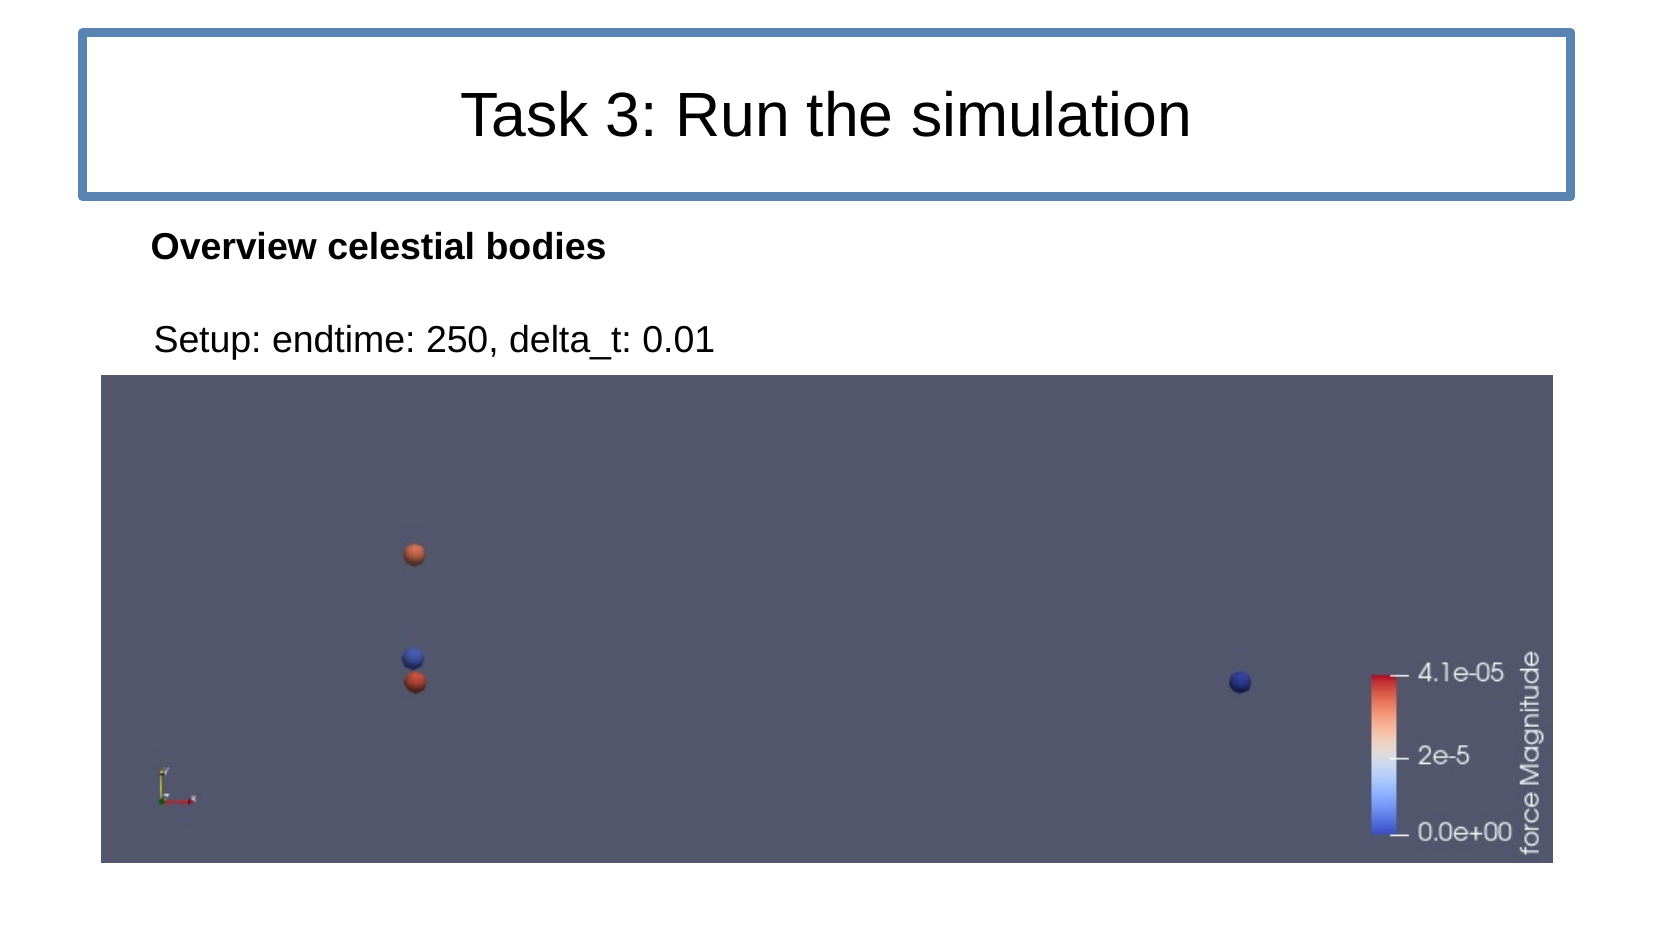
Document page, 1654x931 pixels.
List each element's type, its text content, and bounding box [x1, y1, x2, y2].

text_box Overview celestial bodies [135, 217, 1051, 317]
picture [101, 375, 1553, 863]
title Task 3: Run the simulation [82, 32, 1571, 197]
list Setup: endtime: 250, delta_t: 0.01 [82, 247, 1463, 505]
